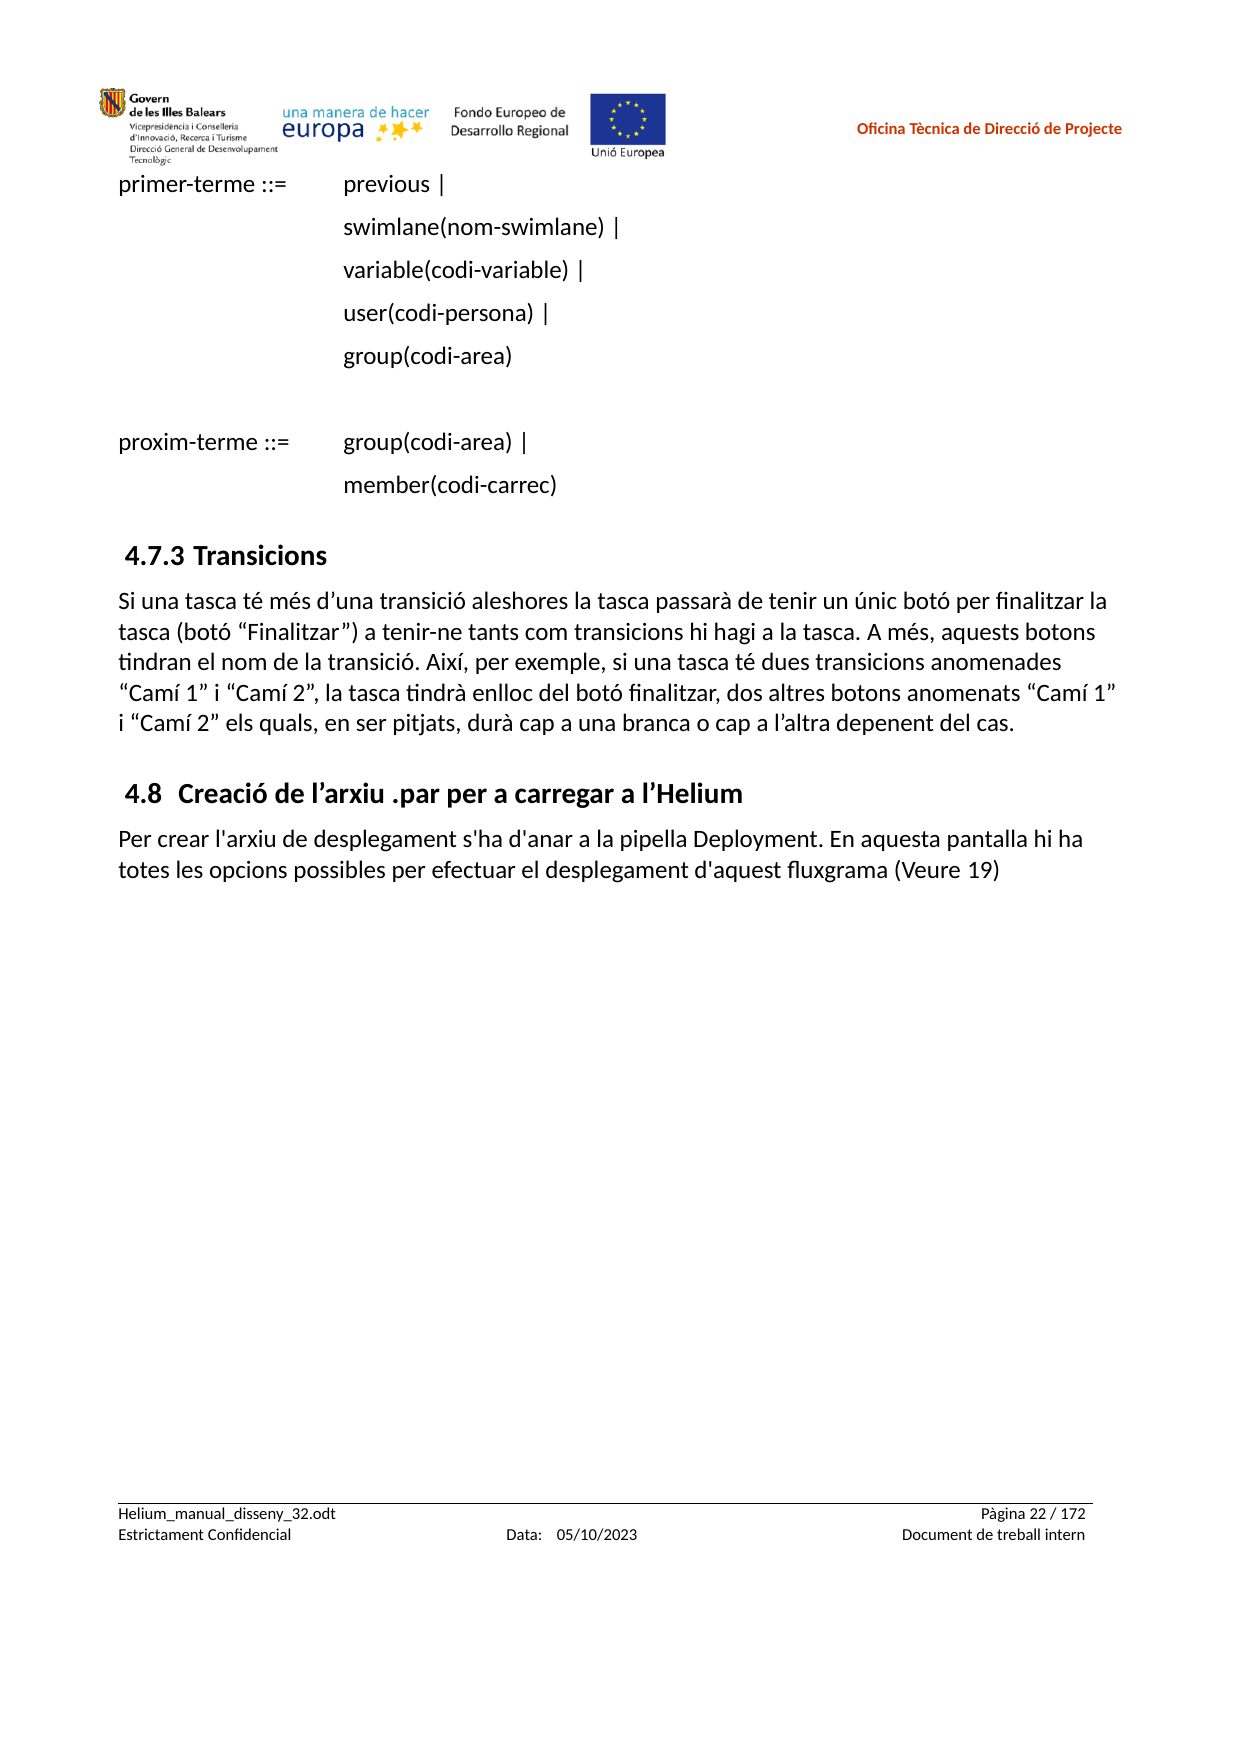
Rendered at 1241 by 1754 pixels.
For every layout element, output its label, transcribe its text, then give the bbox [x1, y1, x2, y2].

text proxim-terme ::= group(codi-area) | [118, 426, 1122, 457]
text primer-terme ::= previous | [118, 168, 1122, 198]
text variable(codi-variable) | [118, 254, 1122, 284]
text swimlane(nom-swimlane) | [118, 211, 1122, 241]
text Per crear l'arxiu de desplegament s'ha d'anar a la pipella Deployment. En aquesta pantalla hi ha totes les opcions possibles per efectuar el desplegament d'aquest fluxgrama (Veure 19) [118, 823, 1122, 884]
subtitle Creació de l’arxiu .par per a carregar a l’Helium [118, 775, 1122, 811]
text user(codi-persona) | [118, 297, 1122, 327]
subtitle Transicions [118, 537, 1122, 573]
text Si una tasca té més d’una transició aleshores la tasca passarà de tenir un únic botó per finalitzar la tasca (botó “Finalitzar”) a tenir-ne tants com transicions hi hagi a la tasca. A més, aquests botons tindran el nom de la transició. Així, per exemple, si una tasca té dues transicions anomenades “Camí 1” i “Camí 2”, la tasca tindrà enlloc del botó finalitzar, dos altres botons anomenats “Camí 1” i “Camí 2” els quals, en ser pitjats, durà cap a una branca o cap a l’altra depenent del cas. [118, 585, 1122, 738]
picture [99, 87, 668, 166]
text member(codi-carrec) [118, 469, 1122, 499]
text group(codi-area) [118, 340, 1122, 371]
